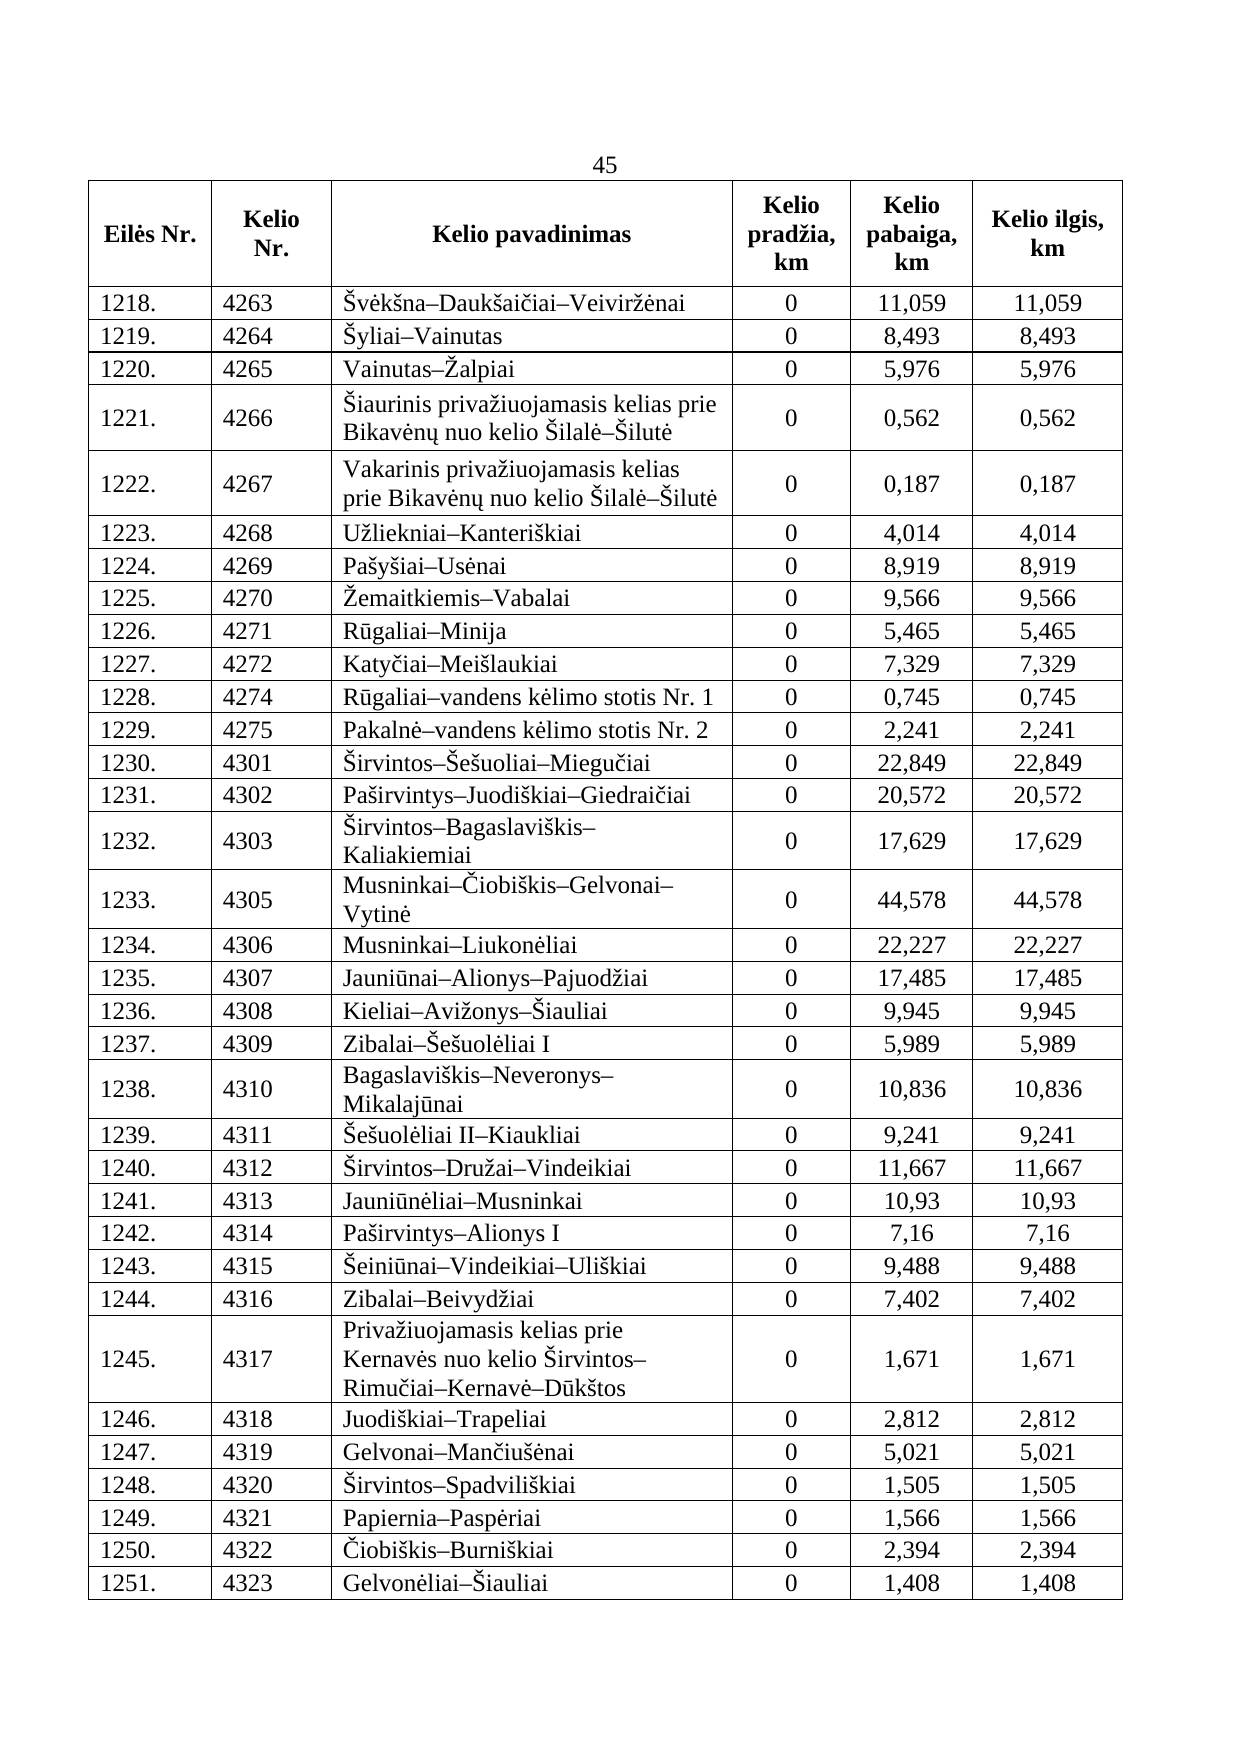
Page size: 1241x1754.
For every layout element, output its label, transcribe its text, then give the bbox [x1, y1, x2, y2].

table_cell 9,241 [851, 1119, 972, 1150]
table_cell 1,671 [851, 1316, 972, 1402]
table_cell Jauniūnėliai–Musninkai [332, 1184, 732, 1216]
table_cell 4305 [212, 870, 331, 928]
table_cell 4272 [212, 648, 331, 679]
table_cell 1218. [89, 287, 211, 318]
table_cell 4271 [212, 615, 331, 647]
table_cell Pakalnė–vandens kėlimo stotis Nr. 2 [332, 713, 732, 745]
table_cell 4267 [212, 451, 331, 515]
table_header Kelio pabaiga, km [851, 181, 972, 286]
table_cell Jauniūnai–Alionys–Pajuodžiai [332, 962, 732, 993]
table_cell 9,488 [973, 1250, 1122, 1282]
table_cell 4306 [212, 929, 331, 961]
table_cell 22,227 [851, 929, 972, 961]
table_cell 0 [733, 713, 850, 745]
table_cell 4265 [212, 353, 331, 384]
table_cell 4318 [212, 1403, 331, 1434]
table_cell 4275 [212, 713, 331, 745]
table_cell 0 [733, 549, 850, 581]
table_cell 0 [733, 870, 850, 928]
table_cell 0,187 [851, 451, 972, 515]
table_cell 5,976 [851, 353, 972, 384]
table_cell 1231. [89, 779, 211, 811]
table_header Eilės Nr. [89, 181, 211, 286]
table_cell 5,465 [973, 615, 1122, 647]
table_cell 1222. [89, 451, 211, 515]
table_cell 22,849 [973, 746, 1122, 778]
table_cell 1229. [89, 713, 211, 745]
table_cell 4323 [212, 1567, 331, 1599]
table_cell Pašyšiai–Usėnai [332, 549, 732, 581]
table_cell 0 [733, 615, 850, 647]
table_cell 4,014 [973, 516, 1122, 548]
table_cell Kieliai–Avižonys–Šiauliai [332, 995, 732, 1026]
table_cell 5,989 [973, 1027, 1122, 1059]
table_cell 4311 [212, 1119, 331, 1150]
table_cell 2,812 [973, 1403, 1122, 1434]
table_cell 8,493 [973, 320, 1122, 351]
table_cell 0 [733, 1151, 850, 1183]
table_cell 11,667 [973, 1151, 1122, 1183]
table_cell Juodiškiai–Trapeliai [332, 1403, 732, 1434]
table_cell 11,667 [851, 1151, 972, 1183]
table_cell 4309 [212, 1027, 331, 1059]
table_cell 1244. [89, 1283, 211, 1314]
table_cell 4264 [212, 320, 331, 351]
table_cell 0 [733, 812, 850, 869]
table_cell 0 [733, 1436, 850, 1467]
table_cell 0,745 [973, 681, 1122, 712]
table_cell 0 [733, 582, 850, 614]
table_cell 1249. [89, 1501, 211, 1533]
table_cell 1227. [89, 648, 211, 679]
table_cell 0 [733, 1534, 850, 1566]
table_cell 4320 [212, 1469, 331, 1500]
table_cell 1239. [89, 1119, 211, 1150]
table_cell 1234. [89, 929, 211, 961]
table_cell 7,329 [973, 648, 1122, 679]
table_cell 1219. [89, 320, 211, 351]
table_cell Privažiuojamasis kelias prie Kernavės nuo kelio Širvintos–Rimučiai–Kernavė–Dūkštos [332, 1316, 732, 1402]
table_cell 4,014 [851, 516, 972, 548]
table_header Kelio ilgis, km [973, 181, 1122, 286]
table_cell Vakarinis privažiuojamasis kelias prie Bikavėnų nuo kelio Šilalė–Šilutė [332, 451, 732, 515]
table_cell 4307 [212, 962, 331, 993]
table_cell 10,836 [973, 1060, 1122, 1118]
table_cell 0 [733, 287, 850, 318]
table_cell 0 [733, 648, 850, 679]
table_cell 1236. [89, 995, 211, 1026]
table_header Kelio pavadinimas [332, 181, 732, 286]
table_cell 10,93 [973, 1184, 1122, 1216]
table_cell 1228. [89, 681, 211, 712]
table_cell Musninkai–Čiobiškis–Gelvonai–Vytinė [332, 870, 732, 928]
table_cell Zibalai–Šešuolėliai I [332, 1027, 732, 1059]
table_cell 0 [733, 681, 850, 712]
table_cell 0 [733, 746, 850, 778]
table_cell Gelvonėliai–Šiauliai [332, 1567, 732, 1599]
table_cell 4322 [212, 1534, 331, 1566]
table_cell 44,578 [973, 870, 1122, 928]
table_cell 0 [733, 320, 850, 351]
table_cell 4319 [212, 1436, 331, 1467]
table_cell 9,566 [973, 582, 1122, 614]
table_cell 0 [733, 1184, 850, 1216]
table_cell 9,945 [973, 995, 1122, 1026]
table_cell Rūgaliai–vandens kėlimo stotis Nr. 1 [332, 681, 732, 712]
table_cell 0 [733, 1469, 850, 1500]
table_cell 7,16 [851, 1217, 972, 1249]
table_cell 1221. [89, 385, 211, 450]
table_cell 5,465 [851, 615, 972, 647]
table_cell Zibalai–Beivydžiai [332, 1283, 732, 1314]
table_cell 0 [733, 1501, 850, 1533]
table_cell 0 [733, 1316, 850, 1402]
table_cell 5,021 [851, 1436, 972, 1467]
table_cell 2,241 [851, 713, 972, 745]
table_cell 4301 [212, 746, 331, 778]
table_cell 0 [733, 1283, 850, 1314]
table_header Kelio Nr. [212, 181, 331, 286]
table_cell 4263 [212, 287, 331, 318]
table_cell 22,227 [973, 929, 1122, 961]
table_cell Paširvintys–Juodiškiai–Giedraičiai [332, 779, 732, 811]
table_cell 0 [733, 1060, 850, 1118]
table_cell 0 [733, 779, 850, 811]
table_cell 4314 [212, 1217, 331, 1249]
table_cell Širvintos–Bagaslaviškis–Kaliakiemiai [332, 812, 732, 869]
table_cell 11,059 [851, 287, 972, 318]
table_cell 1223. [89, 516, 211, 548]
table_cell 0,745 [851, 681, 972, 712]
table_cell 4316 [212, 1283, 331, 1314]
table_cell 0,562 [973, 385, 1122, 450]
table_cell 10,836 [851, 1060, 972, 1118]
table_cell 11,059 [973, 287, 1122, 318]
table_cell 20,572 [973, 779, 1122, 811]
table_cell 1235. [89, 962, 211, 993]
table_cell Širvintos–Spadviliškiai [332, 1469, 732, 1500]
table_cell 4269 [212, 549, 331, 581]
table_cell 2,241 [973, 713, 1122, 745]
table_cell 1232. [89, 812, 211, 869]
table_cell 7,16 [973, 1217, 1122, 1249]
table_cell 7,402 [973, 1283, 1122, 1314]
table_cell 4313 [212, 1184, 331, 1216]
table_cell 2,394 [851, 1534, 972, 1566]
table_cell 4317 [212, 1316, 331, 1402]
table_cell 1,566 [973, 1501, 1122, 1533]
table_cell 1,566 [851, 1501, 972, 1533]
table_cell 1220. [89, 353, 211, 384]
table_cell 0 [733, 1027, 850, 1059]
table_cell 7,329 [851, 648, 972, 679]
table_cell 1224. [89, 549, 211, 581]
table_cell 0 [733, 1403, 850, 1434]
table_cell Širvintos–Šešuoliai–Miegučiai [332, 746, 732, 778]
table_cell Užliekniai–Kanteriškiai [332, 516, 732, 548]
table_cell 4310 [212, 1060, 331, 1118]
table_cell 17,485 [851, 962, 972, 993]
table_cell 1251. [89, 1567, 211, 1599]
table_cell 0 [733, 1217, 850, 1249]
table_cell 0,187 [973, 451, 1122, 515]
table_cell Šyliai–Vainutas [332, 320, 732, 351]
table_cell Katyčiai–Meišlaukiai [332, 648, 732, 679]
table_cell 0 [733, 1567, 850, 1599]
table_cell 1,505 [973, 1469, 1122, 1500]
table_cell Musninkai–Liukonėliai [332, 929, 732, 961]
table_cell Širvintos–Družai–Vindeikiai [332, 1151, 732, 1183]
table_cell 4303 [212, 812, 331, 869]
table_cell 1225. [89, 582, 211, 614]
table_cell 1246. [89, 1403, 211, 1434]
table_cell 9,566 [851, 582, 972, 614]
table_cell 4308 [212, 995, 331, 1026]
table_cell 5,021 [973, 1436, 1122, 1467]
table_cell 1248. [89, 1469, 211, 1500]
table_cell 1243. [89, 1250, 211, 1282]
table_cell 17,629 [973, 812, 1122, 869]
table_cell Čiobiškis–Burniškiai [332, 1534, 732, 1566]
table_cell Bagaslaviškis–Neveronys–Mikalajūnai [332, 1060, 732, 1118]
table_cell 9,945 [851, 995, 972, 1026]
table_cell 0 [733, 995, 850, 1026]
table_cell 9,488 [851, 1250, 972, 1282]
table_cell 4274 [212, 681, 331, 712]
table_cell 1,671 [973, 1316, 1122, 1402]
table_cell 1233. [89, 870, 211, 928]
table_cell 1250. [89, 1534, 211, 1566]
table_cell 4270 [212, 582, 331, 614]
table_cell 4266 [212, 385, 331, 450]
table_cell 1247. [89, 1436, 211, 1467]
table_cell 1237. [89, 1027, 211, 1059]
table_cell 0 [733, 1119, 850, 1150]
table_cell Švėkšna–Daukšaičiai–Veiviržėnai [332, 287, 732, 318]
table_cell 17,629 [851, 812, 972, 869]
table_cell 7,402 [851, 1283, 972, 1314]
table_cell Šešuolėliai II–Kiaukliai [332, 1119, 732, 1150]
table_cell 44,578 [851, 870, 972, 928]
table_cell 22,849 [851, 746, 972, 778]
table_cell 0 [733, 929, 850, 961]
table_cell 1242. [89, 1217, 211, 1249]
table_cell 8,919 [851, 549, 972, 581]
table_cell 5,989 [851, 1027, 972, 1059]
table_cell 0 [733, 962, 850, 993]
table_cell 2,394 [973, 1534, 1122, 1566]
table_cell 0 [733, 1250, 850, 1282]
table_cell 0 [733, 385, 850, 450]
table_cell Šeiniūnai–Vindeikiai–Uliškiai [332, 1250, 732, 1282]
table_cell Vainutas–Žalpiai [332, 353, 732, 384]
table_cell 20,572 [851, 779, 972, 811]
table_cell 1226. [89, 615, 211, 647]
table_cell 2,812 [851, 1403, 972, 1434]
table_cell 0 [733, 451, 850, 515]
table_cell Žemaitkiemis–Vabalai [332, 582, 732, 614]
table_cell Paširvintys–Alionys I [332, 1217, 732, 1249]
table_cell 10,93 [851, 1184, 972, 1216]
table_cell 1240. [89, 1151, 211, 1183]
table_cell 4312 [212, 1151, 331, 1183]
table_cell 8,919 [973, 549, 1122, 581]
table_cell Šiaurinis privažiuojamasis kelias prie Bikavėnų nuo kelio Šilalė–Šilutė [332, 385, 732, 450]
table_cell 1238. [89, 1060, 211, 1118]
table_cell 9,241 [973, 1119, 1122, 1150]
table_header Kelio pradžia, km [733, 181, 850, 286]
table_cell 8,493 [851, 320, 972, 351]
table_cell 4268 [212, 516, 331, 548]
table_cell 5,976 [973, 353, 1122, 384]
table_cell Papiernia–Paspėriai [332, 1501, 732, 1533]
table_cell 0 [733, 353, 850, 384]
table_cell 17,485 [973, 962, 1122, 993]
table_cell Gelvonai–Mančiušėnai [332, 1436, 732, 1467]
table_cell Rūgaliai–Minija [332, 615, 732, 647]
table_cell 4321 [212, 1501, 331, 1533]
table_cell 0,562 [851, 385, 972, 450]
table_cell 4302 [212, 779, 331, 811]
table_cell 4315 [212, 1250, 331, 1282]
table_cell 0 [733, 516, 850, 548]
table_cell 1,408 [851, 1567, 972, 1599]
table_cell 1,408 [973, 1567, 1122, 1599]
table_cell 1245. [89, 1316, 211, 1402]
table_cell 1241. [89, 1184, 211, 1216]
table_cell 1,505 [851, 1469, 972, 1500]
table_cell 1230. [89, 746, 211, 778]
